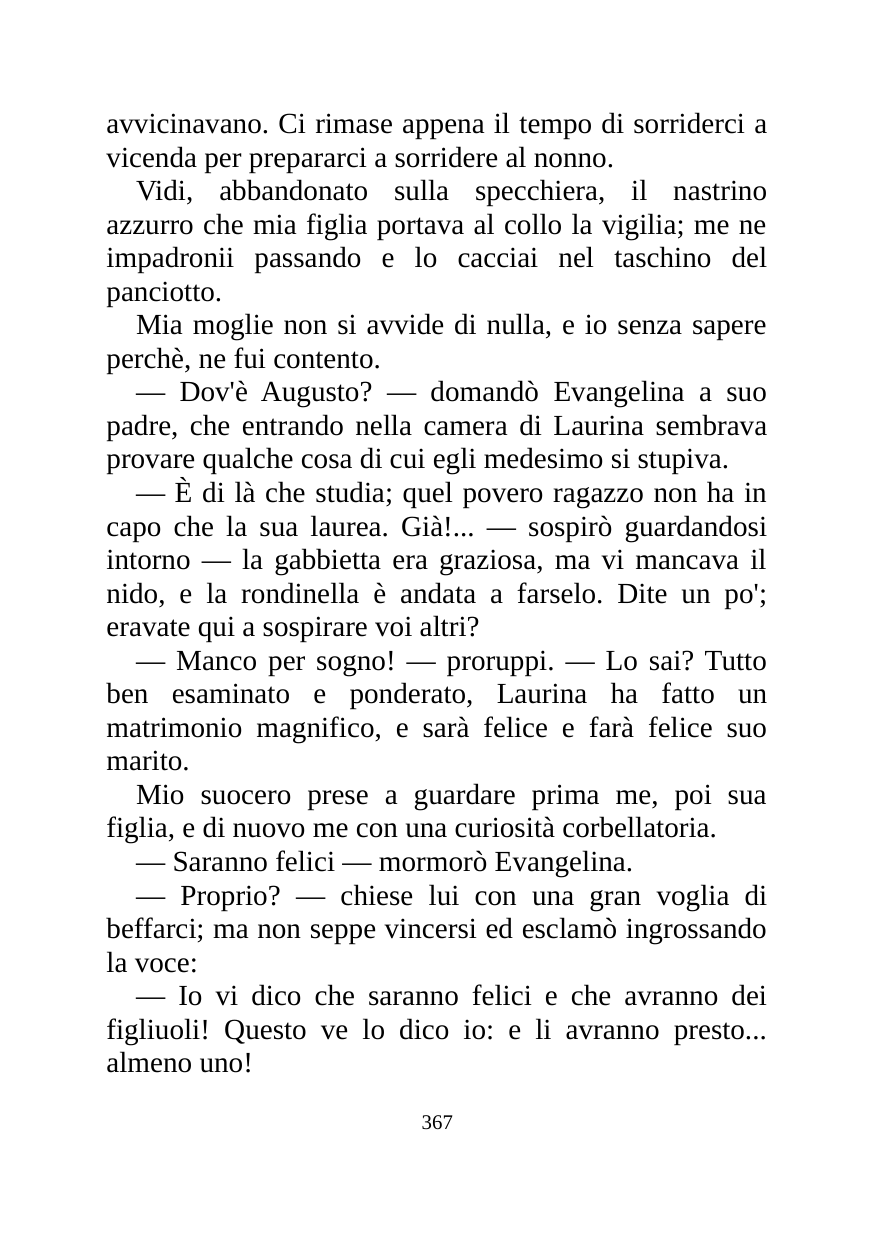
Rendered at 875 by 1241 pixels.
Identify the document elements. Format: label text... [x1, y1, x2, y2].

text — Dov'è Augusto? — domandò Evangelina a suo padre, che entrando nella camera di Laurina sembrava provare qualche cosa di cui egli medesimo si stupiva. [106, 374, 768, 475]
text — Io vi dico che saranno felici e che avranno dei figliuoli! Questo ve lo dico io: e li avranno presto... almeno uno! [106, 978, 768, 1079]
text — Proprio? — chiese lui con una gran voglia di beffarci; ma non seppe vincersi ed esclamò ingrossando la voce: [106, 878, 768, 978]
text Mia moglie non si avvide di nulla, e io senza sapere perchè, ne fui contento. [106, 307, 768, 374]
text — Manco per sogno! — proruppi. — Lo sai? Tutto ben esaminato e ponderato, Laurina ha fatto un matrimonio magnifico, e sarà felice e farà felice suo marito. [106, 643, 768, 777]
text — Saranno felici — mormorò Evangelina. [106, 844, 768, 878]
text avvicinavano. Ci rimase appena il tempo di sorriderci a vicenda per prepararci a sorridere al nonno. [106, 106, 768, 173]
text Vidi, abbandonato sulla specchiera, il nastrino azzurro che mia figlia portava al collo la vigilia; me ne impadronii passando e lo cacciai nel taschino del panciotto. [106, 173, 768, 307]
text — È di là che studia; quel povero ragazzo non ha in capo che la sua laurea. Già!... — sospirò guardandosi intorno — la gabbietta era graziosa, ma vi mancava il nido, e la rondinella è andata a farselo. Dite un po'; eravate qui a sospirare voi altri? [106, 475, 768, 643]
text Mio suocero prese a guardare prima me, poi sua figlia, e di nuovo me con una curiosità corbellatoria. [106, 777, 768, 844]
